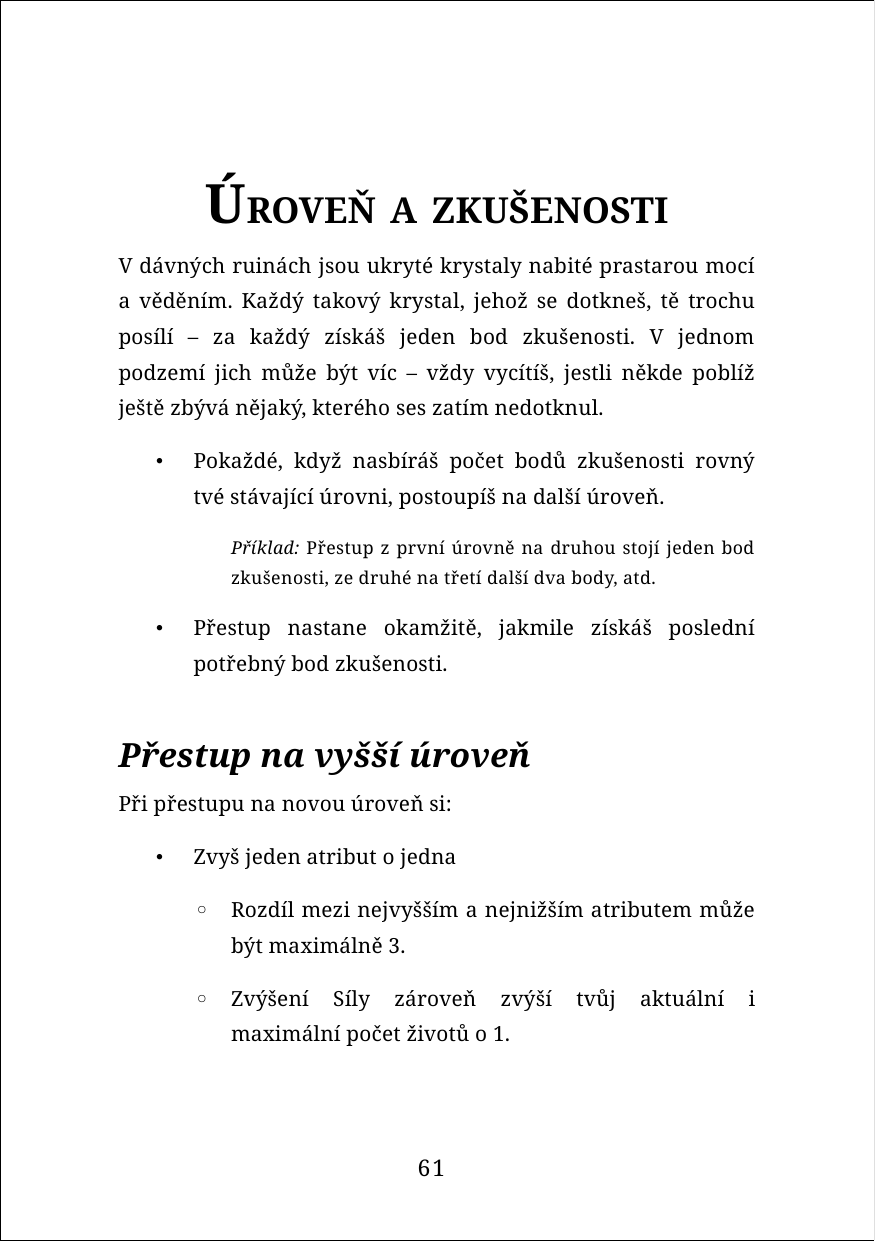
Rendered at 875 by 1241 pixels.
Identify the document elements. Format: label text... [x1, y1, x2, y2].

list Pokaždé, když nasbíráš počet bodů zkušenosti rovný tvé stávající úrovni, postoupíš na další úroveň. [156, 446, 756, 510]
subtitle Přestup na vyšší úroveň [118, 732, 756, 777]
list Zvýšení Síly zároveň zvýší tvůj aktuální i maximální počet životů o 1. [193, 984, 756, 1048]
list Rozdíl mezi nejvyšším a nejnižším atributem může být maximálně 3. [193, 895, 756, 959]
list Přestup nastane okamžitě, jakmile získáš poslední potřebný bod zkušenosti. [156, 613, 756, 677]
list Příklad: Přestup z první úrovně na druhou stojí jeden bod zkušenosti, ze druhé na třetí další dva body, atd. [193, 535, 756, 589]
text V dávných ruinách jsou ukryté krystaly nabité prastarou mocí a věděním. Každý takový krystal, jehož se dotkneš, tě trochu posílí – za každý získáš jeden bod zkušenosti. V jednom podzemí jich může být víc – vždy vycítíš, jestli někde poblíž ještě zbývá nějaký, kterého ses zatím nedotknul. [118, 251, 756, 422]
text Při přestupu na novou úroveň si: [118, 789, 756, 817]
subtitle Úroveň a zkušenosti [118, 166, 756, 239]
list Zvyš jeden atribut o jedna [156, 842, 756, 870]
